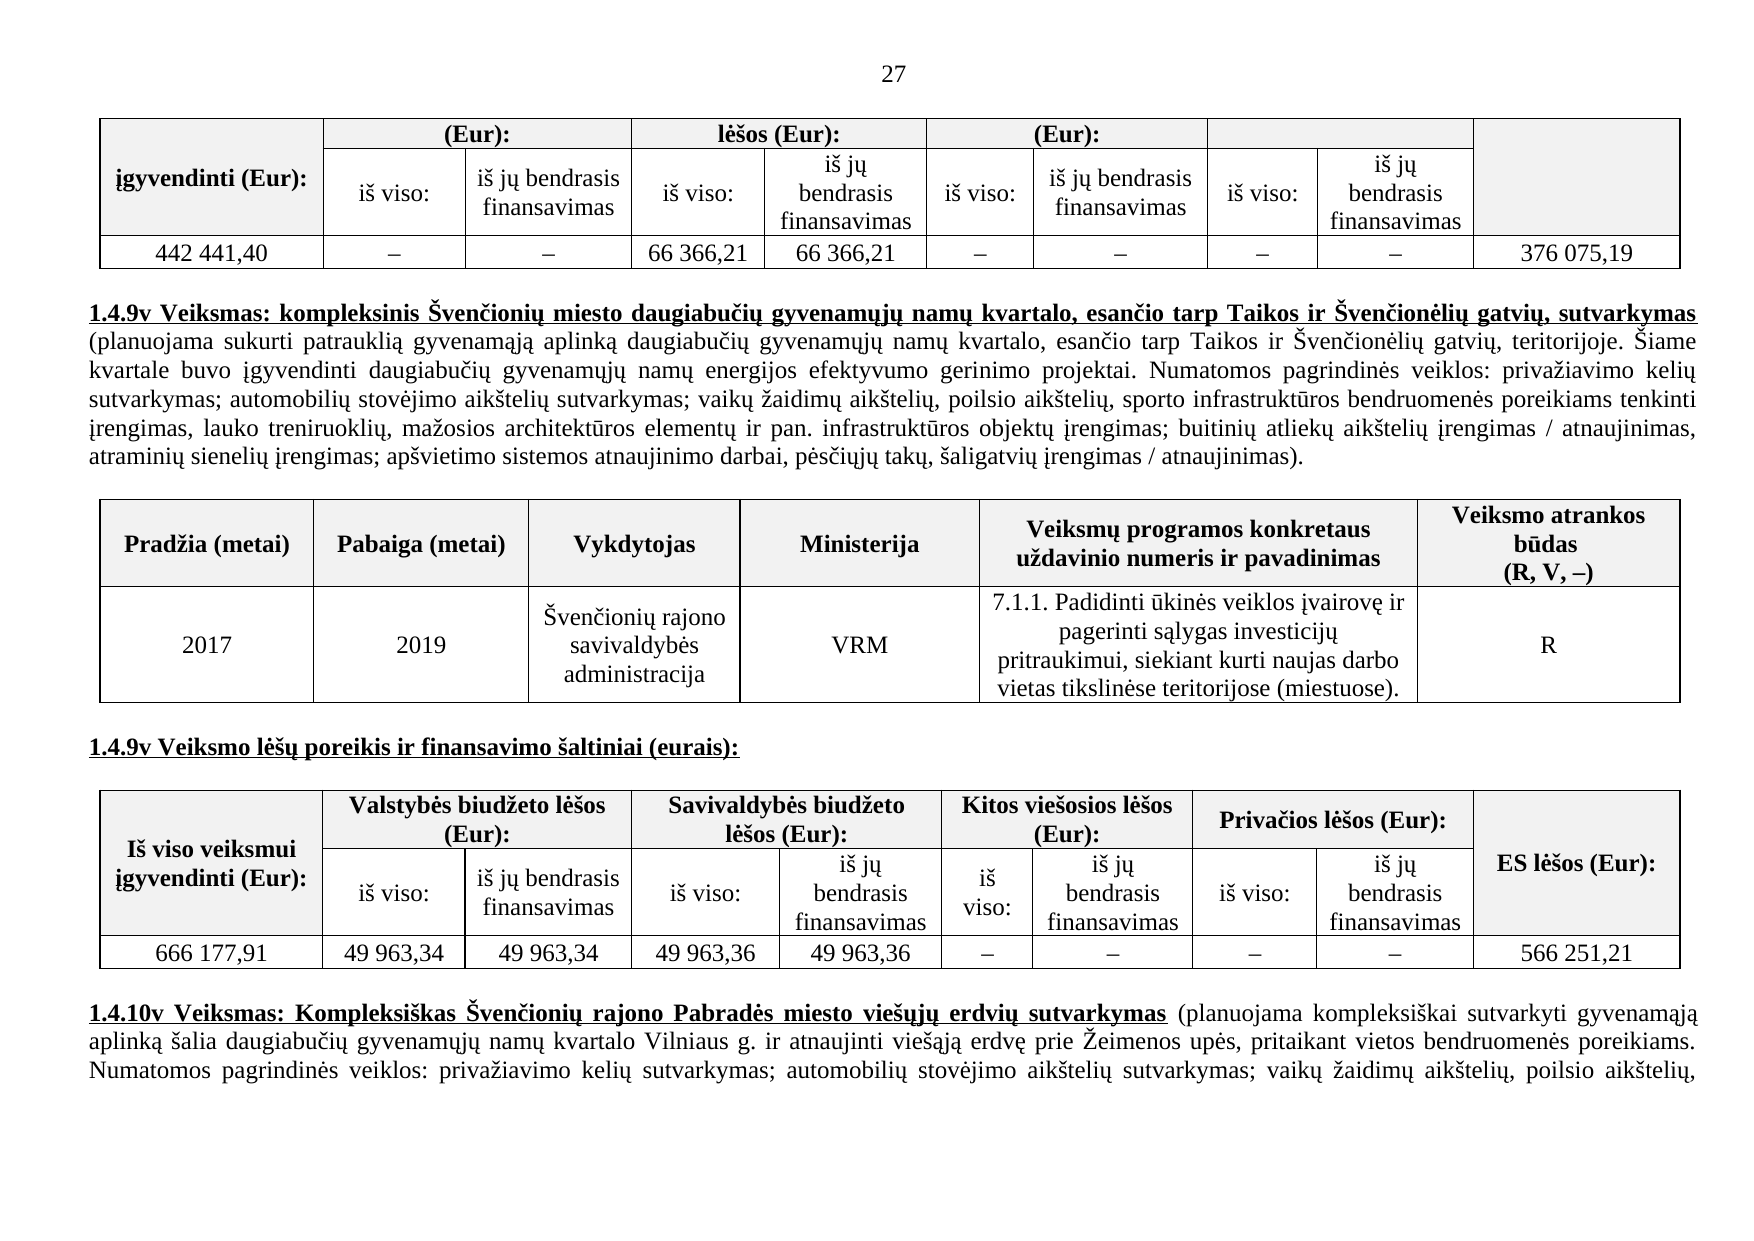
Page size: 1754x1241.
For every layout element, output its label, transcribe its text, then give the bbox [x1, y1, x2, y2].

table_cell 49 963,36 [632, 936, 779, 968]
table_header ES lėšos (Eur): [1474, 791, 1679, 935]
table_cell 376 075,19 [1474, 236, 1679, 268]
table_cell iš jų bendrasis finansavimas [765, 149, 926, 235]
table_cell iš jų bendrasis finansavimas [1033, 849, 1192, 935]
table_cell iš viso: [632, 849, 779, 935]
table_header Veiksmų programos konkretaus uždavinio numeris ir pavadinimas [980, 500, 1417, 586]
table_cell iš jų bendrasis finansavimas [1318, 149, 1473, 235]
table_cell iš viso: [927, 149, 1033, 235]
table_cell 49 963,36 [780, 936, 941, 968]
table_cell VRM [741, 587, 979, 702]
table_cell iš viso: [942, 849, 1032, 935]
table_cell 49 963,34 [323, 936, 464, 968]
table_header (Eur): [927, 119, 1207, 148]
table_cell iš viso: [1193, 849, 1316, 935]
table_cell R [1418, 587, 1679, 702]
text 1.4.10v Veiksmas: Kompleksiškas Švenčionių rajono Pabradės miesto viešųjų erdvių sutvarkymas (planuojama kompleksiškai sutvarkyti gyvenamąją aplinką šalia daugiabučių gyvenamųjų namų kvartalo Vilniaus g. ir atnaujinti viešąją erdvę prie Žeimenos upės, pritaikant vietos bendruomenės poreikiams. Numatomos pagrindinės veiklos: privažiavimo kelių sutvarkymas; automobilių stovėjimo aikštelių sutvarkymas; vaikų žaidimų aikštelių, poilsio aikštelių, [89, 998, 1698, 1084]
table_cell 566 251,21 [1474, 936, 1679, 968]
text 1.4.9v Veiksmas: kompleksinis Švenčionių miesto daugiabučių gyvenamųjų namų kvartalo, esančio tarp Taikos ir Švenčionėlių gatvių, sutvarkymas [89, 298, 1698, 323]
table_cell iš jų bendrasis finansavimas [466, 149, 631, 235]
table_header įgyvendinti (Eur): [101, 119, 323, 235]
table_cell iš viso: [632, 149, 764, 235]
table_header Iš viso veiksmui įgyvendinti (Eur): [101, 791, 322, 935]
text (planuojama sukurti patrauklią gyvenamąją aplinką daugiabučių gyvenamųjų namų kvartalo, esančio tarp Taikos ir Švenčionėlių gatvių, teritorijoje. Šiame kvartale buvo įgyvendinti daugiabučių gyvenamųjų namų energijos efektyvumo gerinimo projektai. Numatomos pagrindinės veiklos: privažiavimo kelių sutvarkymas; automobilių stovėjimo aikštelių sutvarkymas; vaikų žaidimų aikštelių, poilsio aikštelių, sporto infrastruktūros bendruomenės poreikiams tenkinti įrengimas, lauko treniruoklių, mažosios architektūros elementų ir pan. infrastruktūros objektų įrengimas; buitinių atliekų aikštelių įrengimas / atnaujinimas, atraminių sienelių įrengimas; apšvietimo sistemos atnaujinimo darbai, pėsčiųjų takų, šaligatvių įrengimas / atnaujinimas). [89, 324, 1698, 470]
table_header [1474, 119, 1679, 235]
table_cell – [1208, 236, 1317, 268]
table_cell iš viso: [1208, 149, 1317, 235]
table_cell – [1033, 936, 1192, 968]
table_header Privačios lėšos (Eur): [1193, 791, 1473, 848]
table_cell iš jų bendrasis finansavimas [1317, 849, 1473, 935]
table_cell 7.1.1. Padidinti ūkinės veiklos įvairovę ir pagerinti sąlygas investicijų pritraukimui, siekiant kurti naujas darbo vietas tikslinėse teritorijose (miestuose). [980, 587, 1417, 702]
table_header Savivaldybės biudžeto lėšos (Eur): [632, 791, 941, 848]
table_cell – [466, 236, 631, 268]
table_cell iš jų bendrasis finansavimas [1034, 149, 1207, 235]
table_header Pradžia (metai) [101, 500, 313, 586]
table_cell iš jų bendrasis finansavimas [466, 849, 631, 935]
table_cell 66 366,21 [765, 236, 926, 268]
table_cell iš viso: [323, 849, 464, 935]
table_cell – [1034, 236, 1207, 268]
table_header Pabaiga (metai) [314, 500, 528, 586]
table_cell – [1318, 236, 1473, 268]
table_cell 442 441,40 [101, 236, 323, 268]
table_header Vykdytojas [529, 500, 739, 586]
table_header (Eur): [324, 119, 631, 148]
table_cell iš viso: [324, 149, 465, 235]
text 1.4.9v Veiksmo lėšų poreikis ir finansavimo šaltiniai (eurais): [89, 732, 1698, 761]
table_cell 666 177,91 [101, 936, 322, 968]
table_header lėšos (Eur): [632, 119, 926, 148]
table_cell 2017 [101, 587, 313, 702]
table_header Valstybės biudžeto lėšos (Eur): [323, 791, 631, 848]
table_cell – [324, 236, 465, 268]
table_cell – [942, 936, 1032, 968]
table_cell 49 963,34 [466, 936, 631, 968]
table_header Ministerija [741, 500, 979, 586]
table_header Kitos viešosios lėšos (Eur): [942, 791, 1192, 848]
table_cell 2019 [314, 587, 528, 702]
table_cell – [927, 236, 1033, 268]
table_cell – [1317, 936, 1473, 968]
table_cell – [1193, 936, 1316, 968]
table_header [1208, 119, 1473, 148]
table_header Veiksmo atrankos būdas (R, V, –) [1418, 500, 1679, 586]
table_cell Švenčionių rajono savivaldybės administracija [529, 587, 739, 702]
table_cell 66 366,21 [632, 236, 764, 268]
table_cell iš jų bendrasis finansavimas [780, 849, 941, 935]
